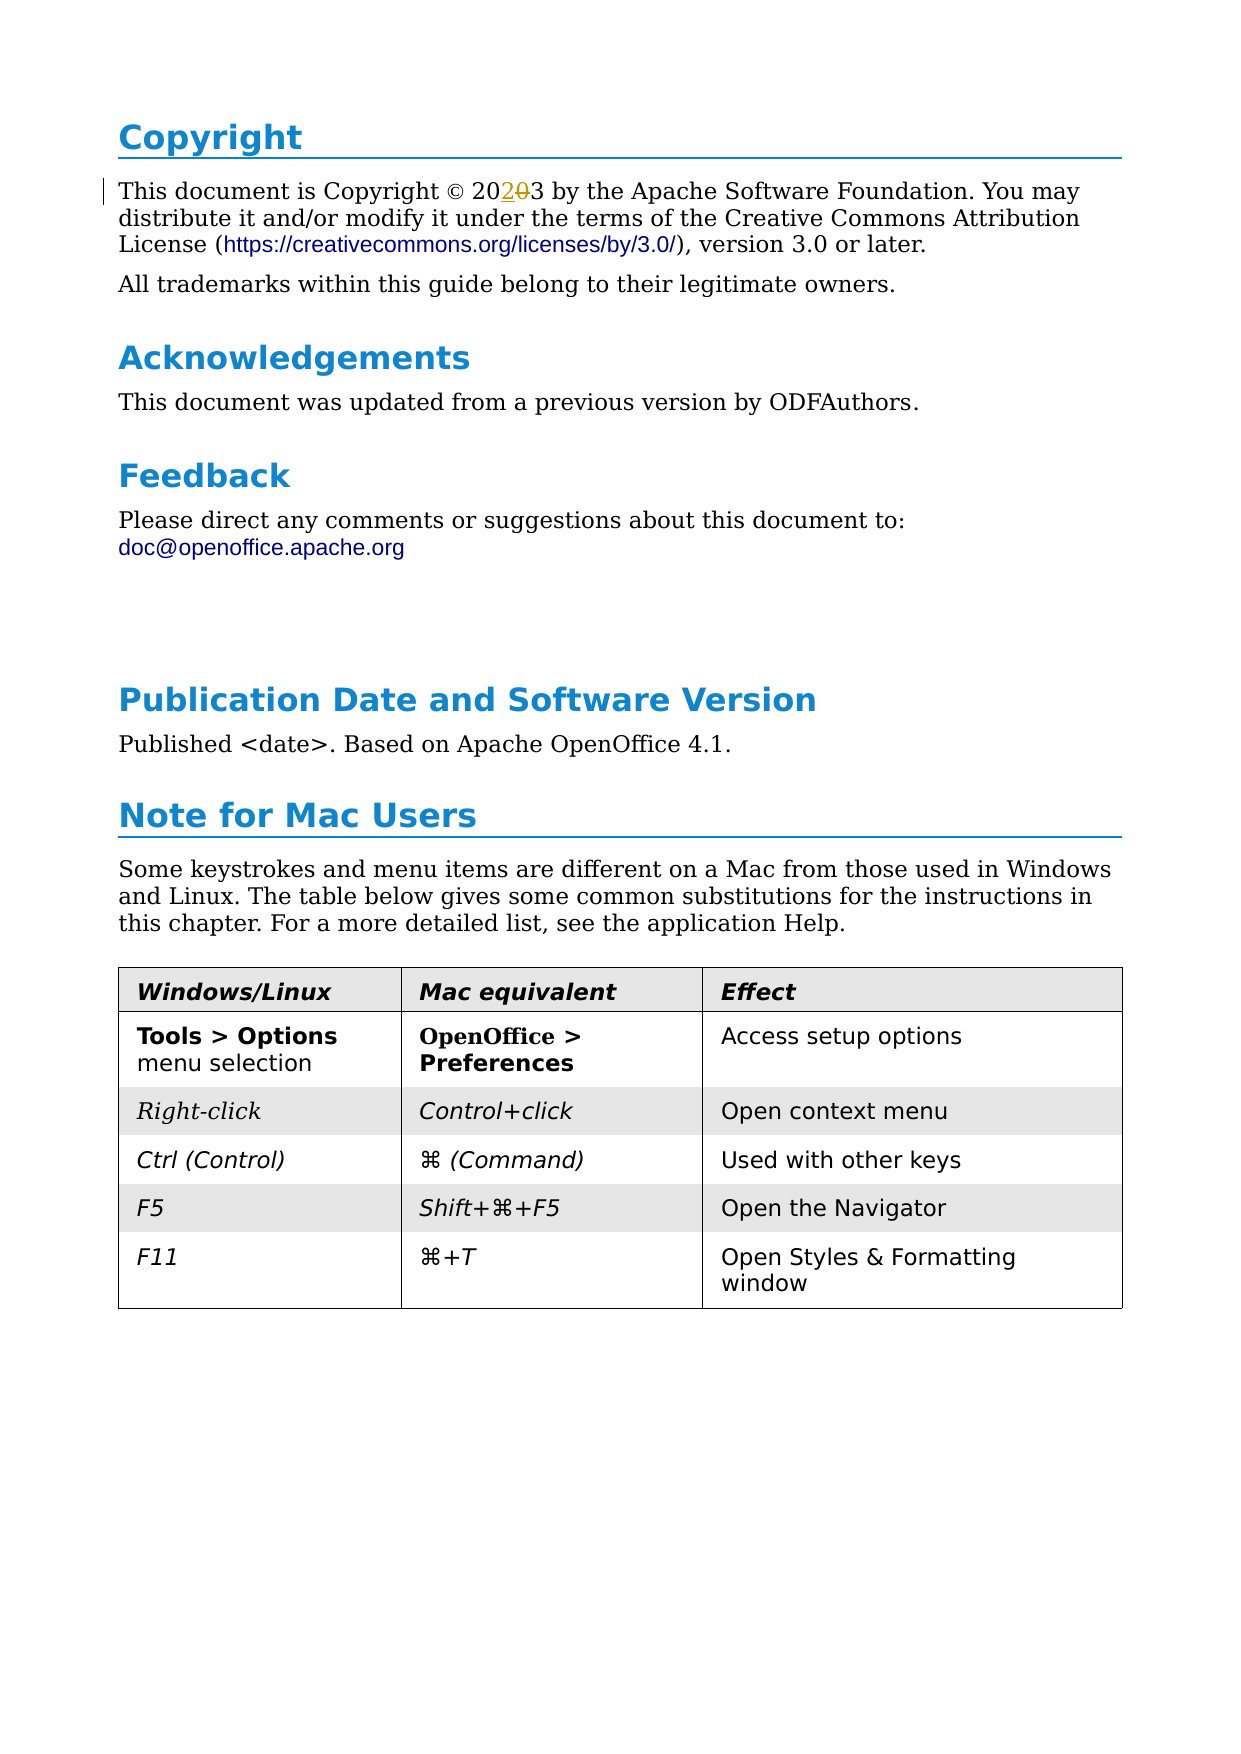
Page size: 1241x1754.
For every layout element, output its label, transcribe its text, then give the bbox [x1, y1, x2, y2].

text Please direct any comments or suggestions about this document to: doc@openoffice.apache.org [118, 508, 1122, 561]
subtitle Copyright [118, 118, 1122, 157]
table_cell Open context menu [703, 1087, 1122, 1135]
table_cell Access setup options [703, 1012, 1122, 1087]
text This document is Copyright © 2023 by the Apache Software Foundation. You may distribute it and/or modify it under the terms of the Creative Commons Attribution License (https://creativecommons.org/licenses/by/3.0/), version 3.0 or later. [118, 178, 1122, 258]
table_cell z (Command) [402, 1135, 702, 1184]
text Feedback [118, 458, 1122, 495]
table_cell Open the Navigator [703, 1184, 1122, 1232]
text This document was updated from a previous version by ODFAuthors. [118, 389, 1122, 416]
text Some keystrokes and menu items are different on a Mac from those used in Windows and Linux. The table below gives some common substitutions for the instructions in this chapter. For a more detailed list, see the application Help. [118, 857, 1122, 937]
table_cell Right-click [119, 1087, 401, 1135]
table_cell Open Styles & Formatting window [703, 1232, 1122, 1307]
table_cell Control+click [402, 1087, 702, 1135]
text Published <date>. Based on Apache OpenOffice 4.1. [118, 732, 1122, 758]
table_cell Shift+z+F5 [402, 1184, 702, 1232]
text Acknowledgements [118, 339, 1122, 377]
table_cell OpenOffice > Preferences [402, 1012, 702, 1087]
table_header Windows/Linux [119, 968, 401, 1011]
table_cell F5 [119, 1184, 401, 1232]
table_cell F11 [119, 1232, 401, 1307]
table_cell Tools > Options menu selection [119, 1012, 401, 1087]
table_cell z+T [402, 1232, 702, 1307]
text Publication Date and Software Version [118, 682, 1122, 719]
table_cell Ctrl (Control) [119, 1135, 401, 1184]
text All trademarks within this guide belong to their legitimate owners. [118, 271, 1122, 297]
table_cell Used with other keys [703, 1135, 1122, 1184]
table_header Effect [703, 968, 1122, 1011]
subtitle Note for Mac Users [118, 797, 1122, 836]
table_header Mac equivalent [402, 968, 702, 1011]
